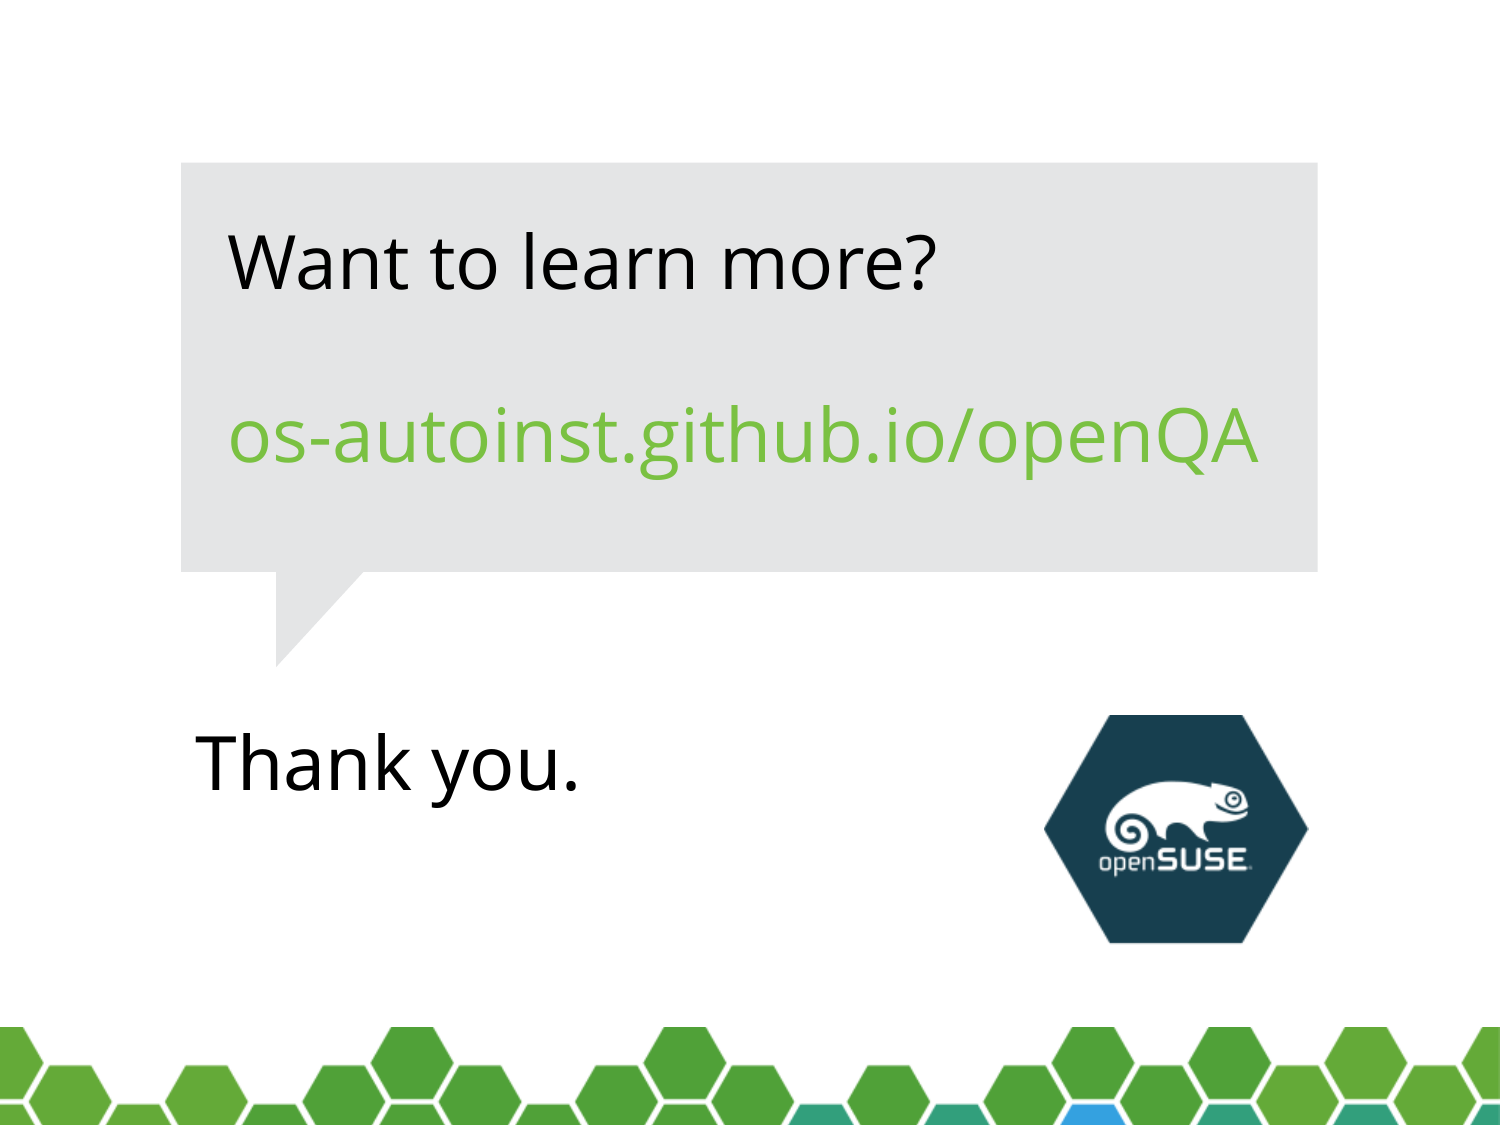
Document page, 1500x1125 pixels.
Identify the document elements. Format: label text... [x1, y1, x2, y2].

picture [0, 1027, 1500, 1125]
picture [1044, 715, 1309, 945]
text_box Want to learn more? os-autoinst.github.io/openQA [212, 205, 1288, 489]
